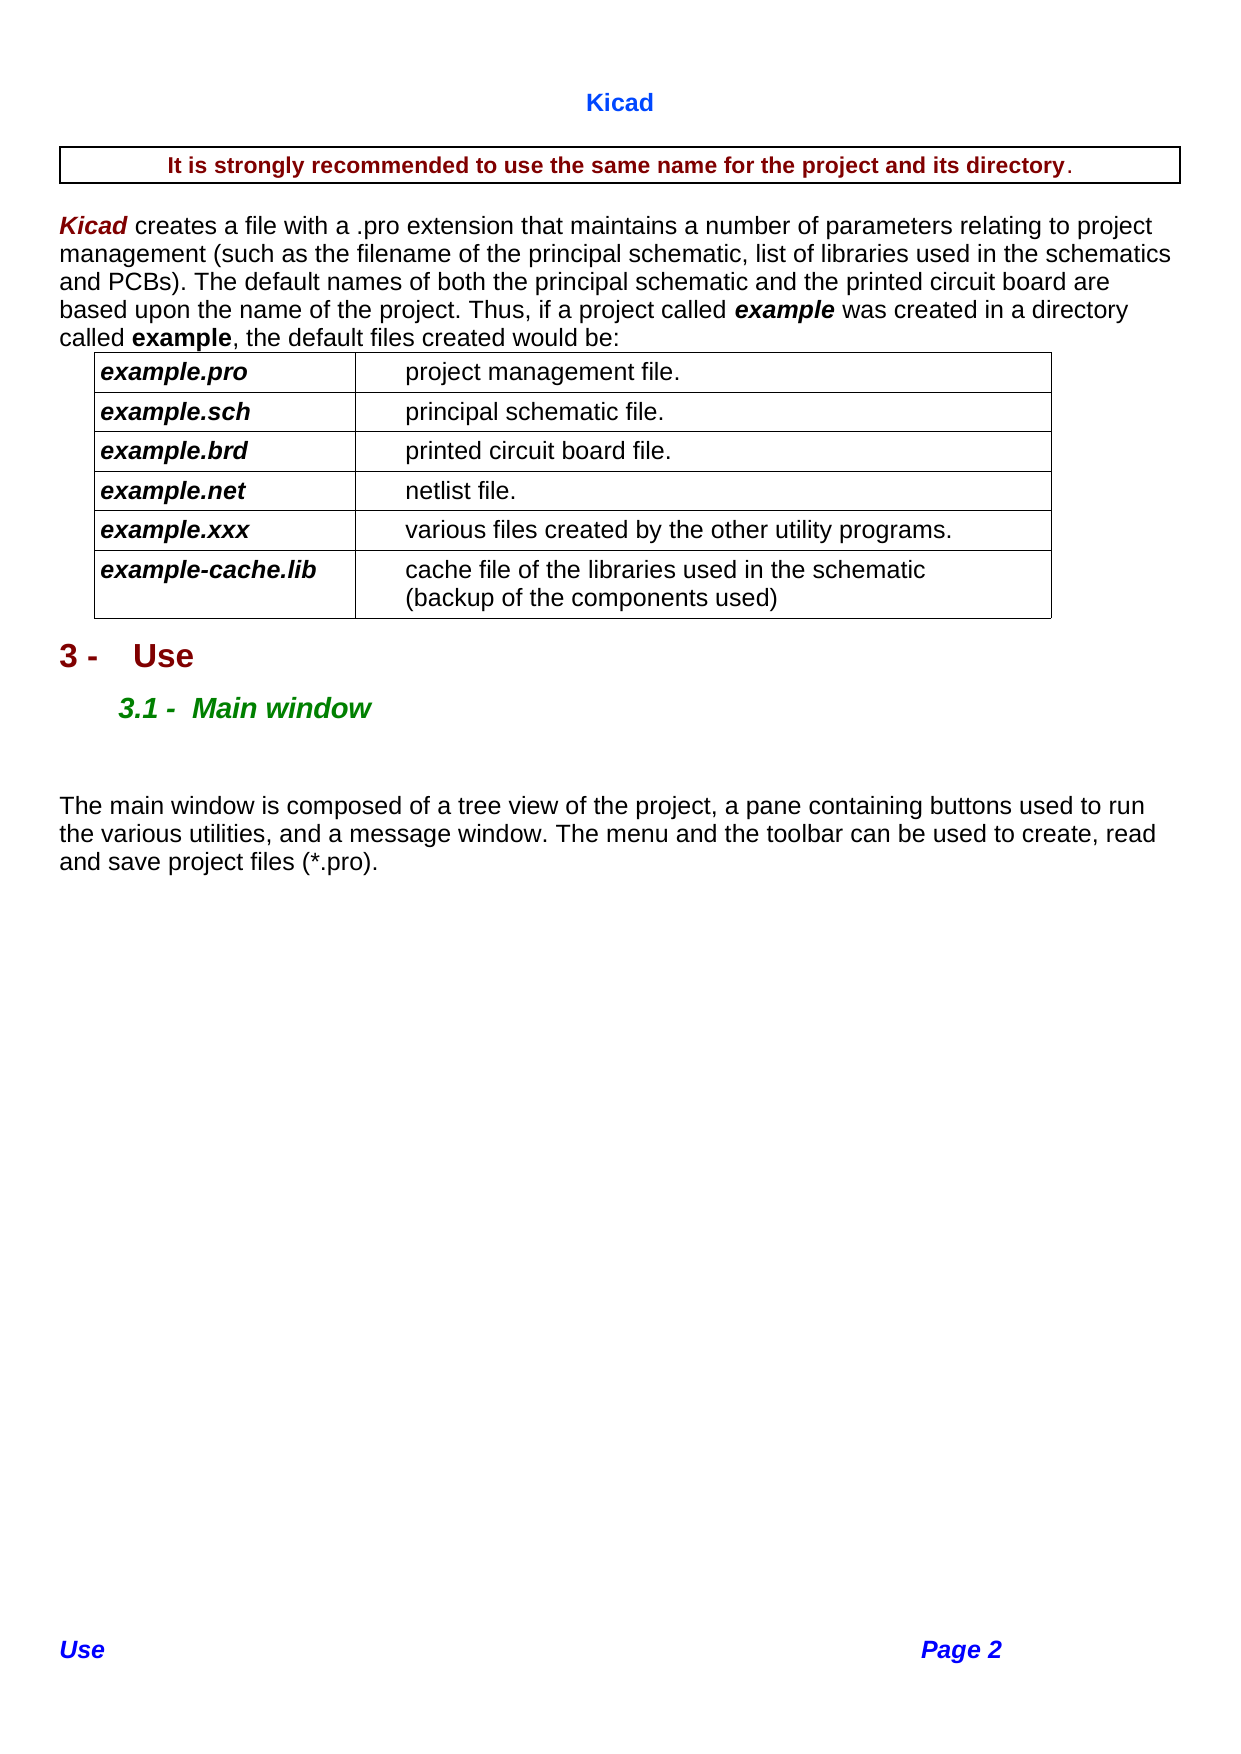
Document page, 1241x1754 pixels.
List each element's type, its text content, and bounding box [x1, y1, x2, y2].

subtitle Main window [118, 692, 1181, 724]
text The main window is composed of a tree view of the project, a pane containing buttons used to run the various utilities, and a message window. The menu and the toolbar can be used to create, read and save project files (*.pro). [59, 792, 1181, 876]
table_cell principal schematic file. [356, 393, 1051, 431]
table_cell example.xxx [95, 511, 355, 550]
table_header example.pro [95, 353, 355, 392]
table_cell netlist file. [356, 472, 1051, 510]
table_cell example.net [95, 472, 355, 510]
table_cell cache file of the libraries used in the schematic (backup of the components used) [356, 551, 1051, 618]
text Kicad creates a file with a .pro extension that maintains a number of parameters relating to project management (such as the filename of the principal schematic, list of libraries used in the schematics and PCBs). The default names of both the principal schematic and the printed circuit board are based upon the name of the project. Thus, if a project called example was created in a directory called example, the default files created would be: [59, 212, 1181, 352]
table_cell various files created by the other utility programs. [356, 511, 1051, 550]
table_cell example-cache.lib [95, 551, 355, 618]
text It is strongly recommended to use the same name for the project and its directory. [61, 148, 1179, 182]
table_cell printed circuit board file. [356, 432, 1051, 471]
table_cell example.brd [95, 432, 355, 471]
subtitle Use [59, 637, 1181, 674]
table_header project management file. [356, 353, 1051, 392]
table_cell example.sch [95, 393, 355, 431]
